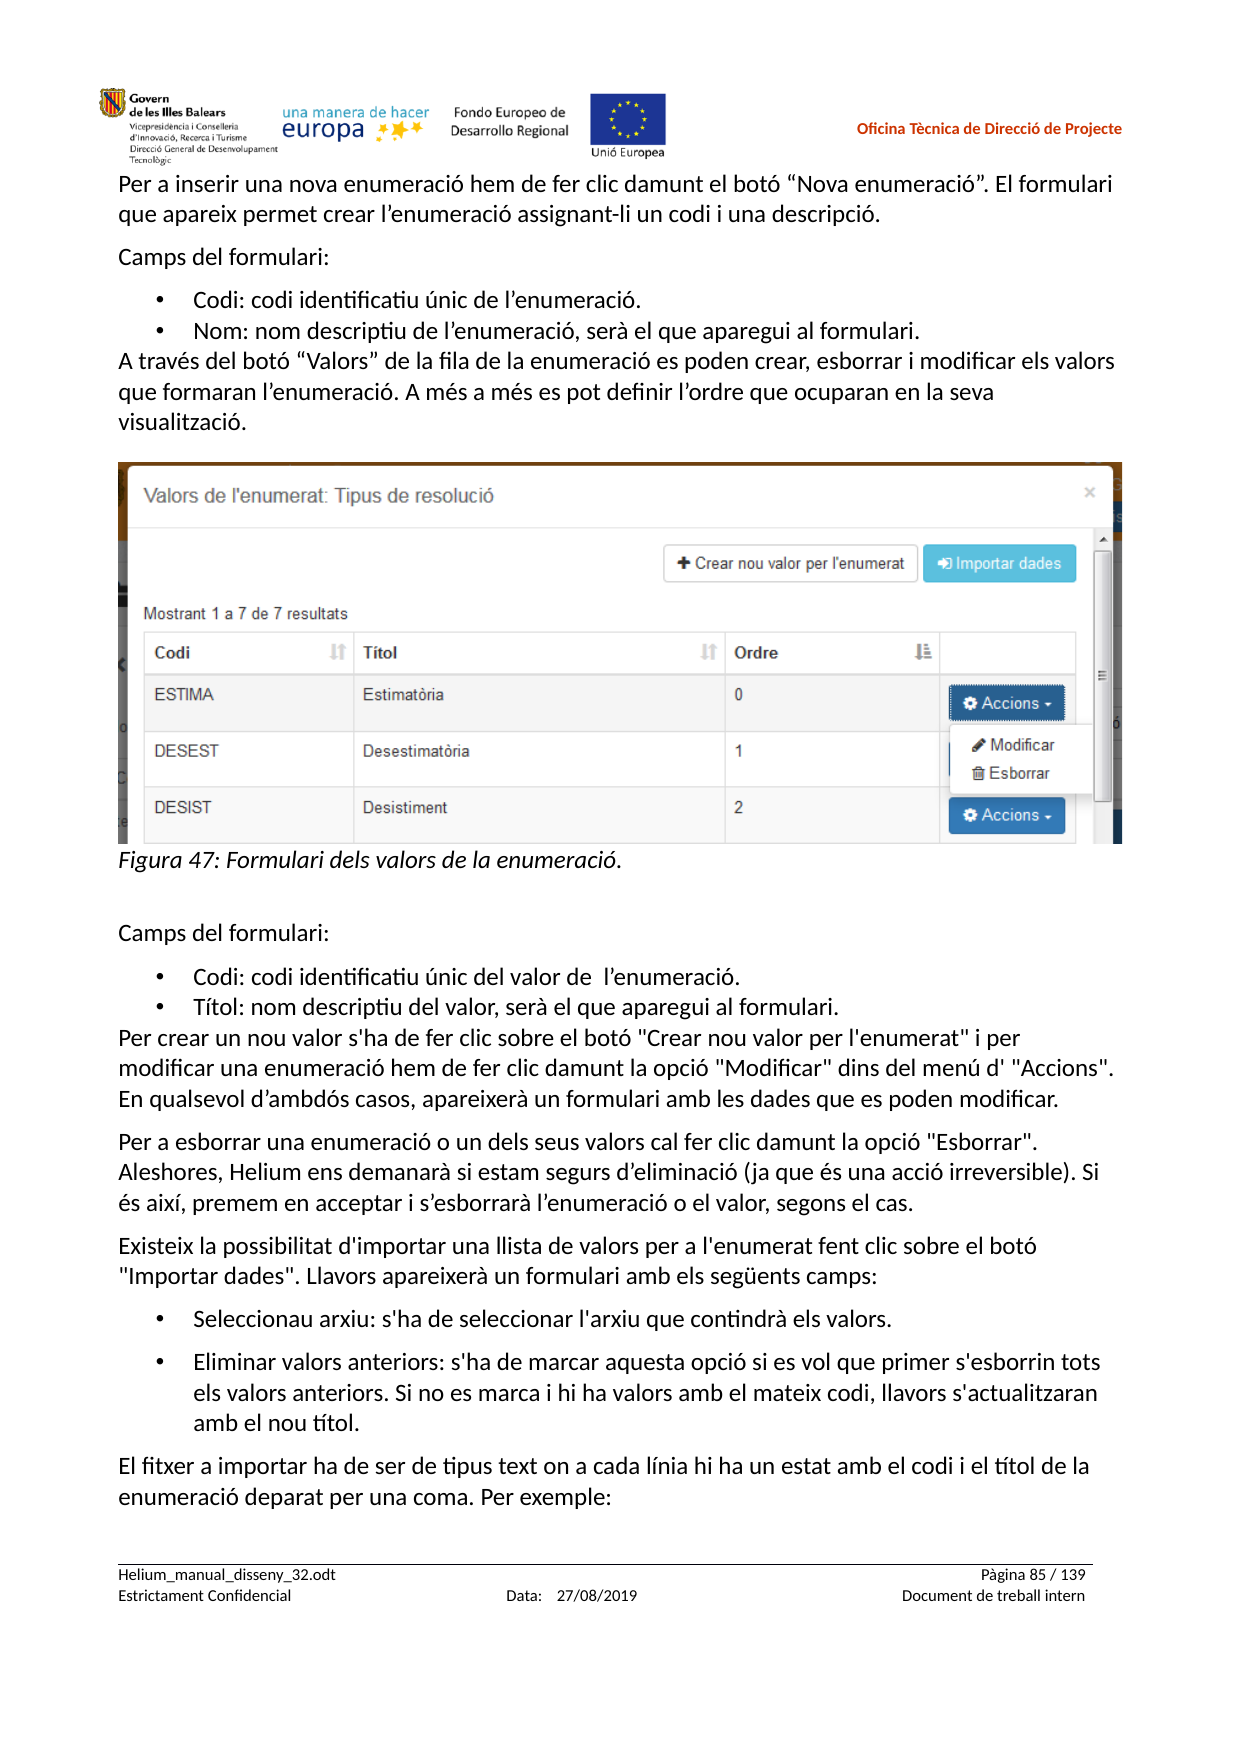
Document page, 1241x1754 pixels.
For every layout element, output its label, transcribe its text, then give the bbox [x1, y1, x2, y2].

text Per crear un nou valor s'ha de fer clic sobre el botó "Crear nou valor per l'enumerat" i per modificar una enumeració hem de fer clic damunt la opció "Modificar" dins del menú d' "Accions". En qualsevol d’ambdós casos, apareixerà un formulari amb les dades que es poden modificar. [118, 1022, 1122, 1113]
picture [118, 462, 1123, 844]
text Per a esborrar una enumeració o un dels seus valors cal fer clic damunt la opció "Esborrar". Aleshores, Helium ens demanarà si estam segurs d’eliminació (ja que és una acció irreversible). Si és així, premem en acceptar i s’esborrarà l’enumeració o el valor, segons el cas. [118, 1126, 1122, 1217]
list Eliminar valors anteriors: s'ha de marcar aquesta opció si es vol que primer s'esborrin tots els valors anteriors. Si no es marca i hi ha valors amb el mateix codi, llavors s'actualitzaran amb el nou títol. [156, 1346, 1122, 1438]
picture [99, 87, 668, 166]
list Seleccionau arxiu: s'ha de seleccionar l'arxiu que contindrà els valors. [156, 1303, 1122, 1334]
text Camps del formulari: [118, 918, 1122, 948]
text Camps del formulari: [118, 241, 1122, 272]
text Per a inserir una nova enumeració hem de fer clic damunt el botó “Nova enumeració”. El formulari que apareix permet crear l’enumeració assignant-li un codi i una descripció. [118, 168, 1122, 229]
list Nom: nom descriptiu de l’enumeració, serà el que aparegui al formulari. [156, 315, 1122, 346]
list Codi: codi identificatiu únic de l’enumeració. [156, 284, 1122, 315]
list Títol: nom descriptiu del valor, serà el que aparegui al formulari. [156, 991, 1122, 1022]
text Existeix la possibilitat d'importar una llista de valors per a l'enumerat fent clic sobre el botó "Importar dades". Llavors apareixerà un formulari amb els següents camps: [118, 1230, 1122, 1291]
list Codi: codi identificatiu únic del valor de l’enumeració. [156, 961, 1122, 991]
text Figura 47: Formulari dels valors de la enumeració. [118, 844, 1122, 874]
text A través del botó “Valors” de la fila de la enumeració es poden crear, esborrar i modificar els valors que formaran l’enumeració. A més a més es pot definir l’ordre que ocuparan en la seva visualització. [118, 346, 1122, 437]
text El fitxer a importar ha de ser de tipus text on a cada línia hi ha un estat amb el codi i el títol de la enumeració deparat per una coma. Per exemple: [118, 1450, 1122, 1511]
